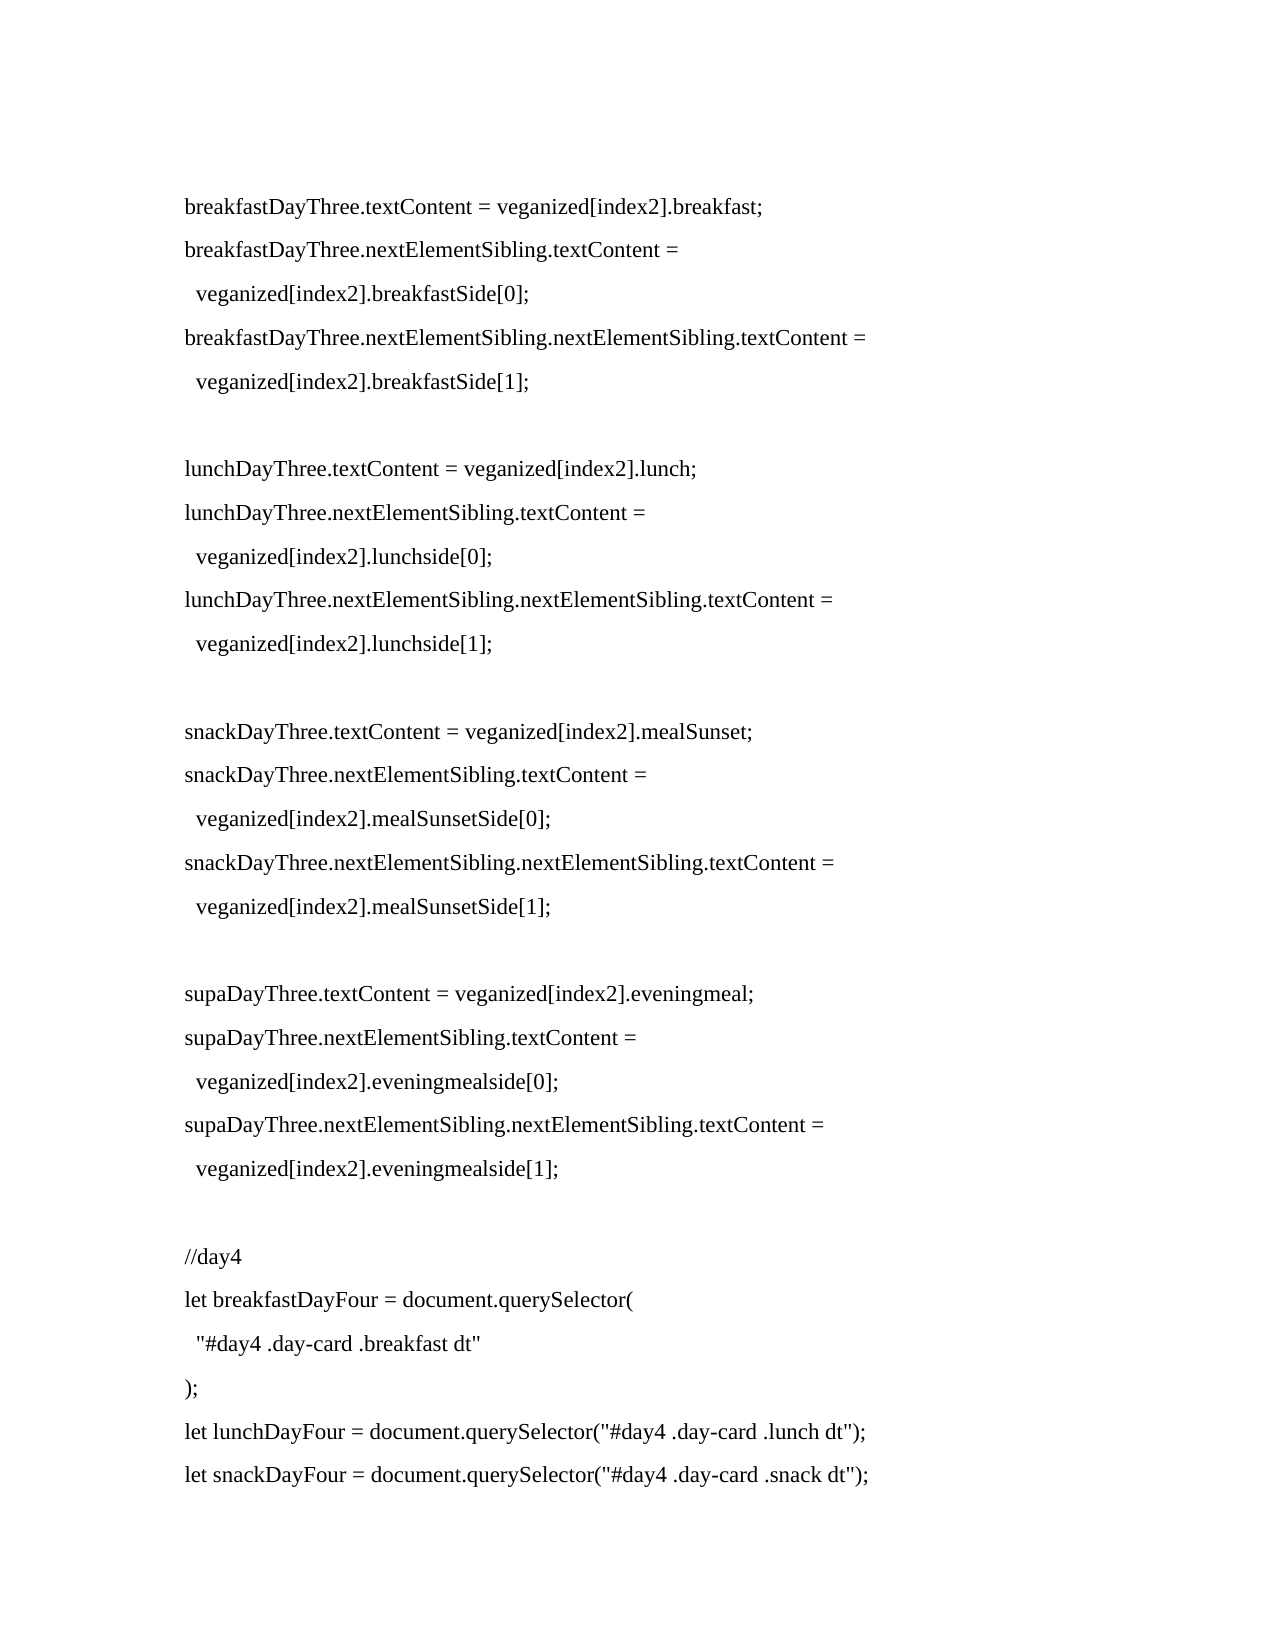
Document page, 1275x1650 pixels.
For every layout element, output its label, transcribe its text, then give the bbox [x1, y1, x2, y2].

text "#day4 .day-card .breakfast dt" [150, 1331, 1125, 1357]
text let lunchDayFour = document.querySelector("#day4 .day-card .lunch dt"); [150, 1419, 1125, 1444]
text lunchDayThree.textContent = veganized[index2].lunch; [150, 456, 1125, 482]
text //day4 [150, 1244, 1125, 1269]
text veganized[index2].lunchside[1]; [150, 631, 1125, 657]
text veganized[index2].eveningmealside[0]; [150, 1069, 1125, 1094]
text breakfastDayThree.nextElementSibling.nextElementSibling.textContent = [150, 325, 1125, 350]
text snackDayThree.nextElementSibling.nextElementSibling.textContent = [150, 850, 1125, 875]
text let snackDayFour = document.querySelector("#day4 .day-card .snack dt"); [150, 1462, 1125, 1488]
text supaDayThree.textContent = veganized[index2].eveningmeal; [150, 981, 1125, 1007]
text snackDayThree.nextElementSibling.textContent = [150, 762, 1125, 788]
text breakfastDayThree.textContent = veganized[index2].breakfast; [150, 194, 1125, 219]
text veganized[index2].eveningmealside[1]; [150, 1156, 1125, 1182]
text veganized[index2].breakfastSide[0]; [150, 281, 1125, 307]
text snackDayThree.textContent = veganized[index2].mealSunset; [150, 719, 1125, 744]
text supaDayThree.nextElementSibling.textContent = [150, 1025, 1125, 1050]
text breakfastDayThree.nextElementSibling.textContent = [150, 237, 1125, 263]
text veganized[index2].lunchside[0]; [150, 544, 1125, 569]
text let breakfastDayFour = document.querySelector( [150, 1287, 1125, 1313]
text lunchDayThree.nextElementSibling.textContent = [150, 500, 1125, 525]
text lunchDayThree.nextElementSibling.nextElementSibling.textContent = [150, 587, 1125, 613]
text veganized[index2].mealSunsetSide[1]; [150, 894, 1125, 919]
text veganized[index2].mealSunsetSide[0]; [150, 806, 1125, 832]
text supaDayThree.nextElementSibling.nextElementSibling.textContent = [150, 1112, 1125, 1138]
text ); [150, 1375, 1125, 1400]
text veganized[index2].breakfastSide[1]; [150, 369, 1125, 394]
